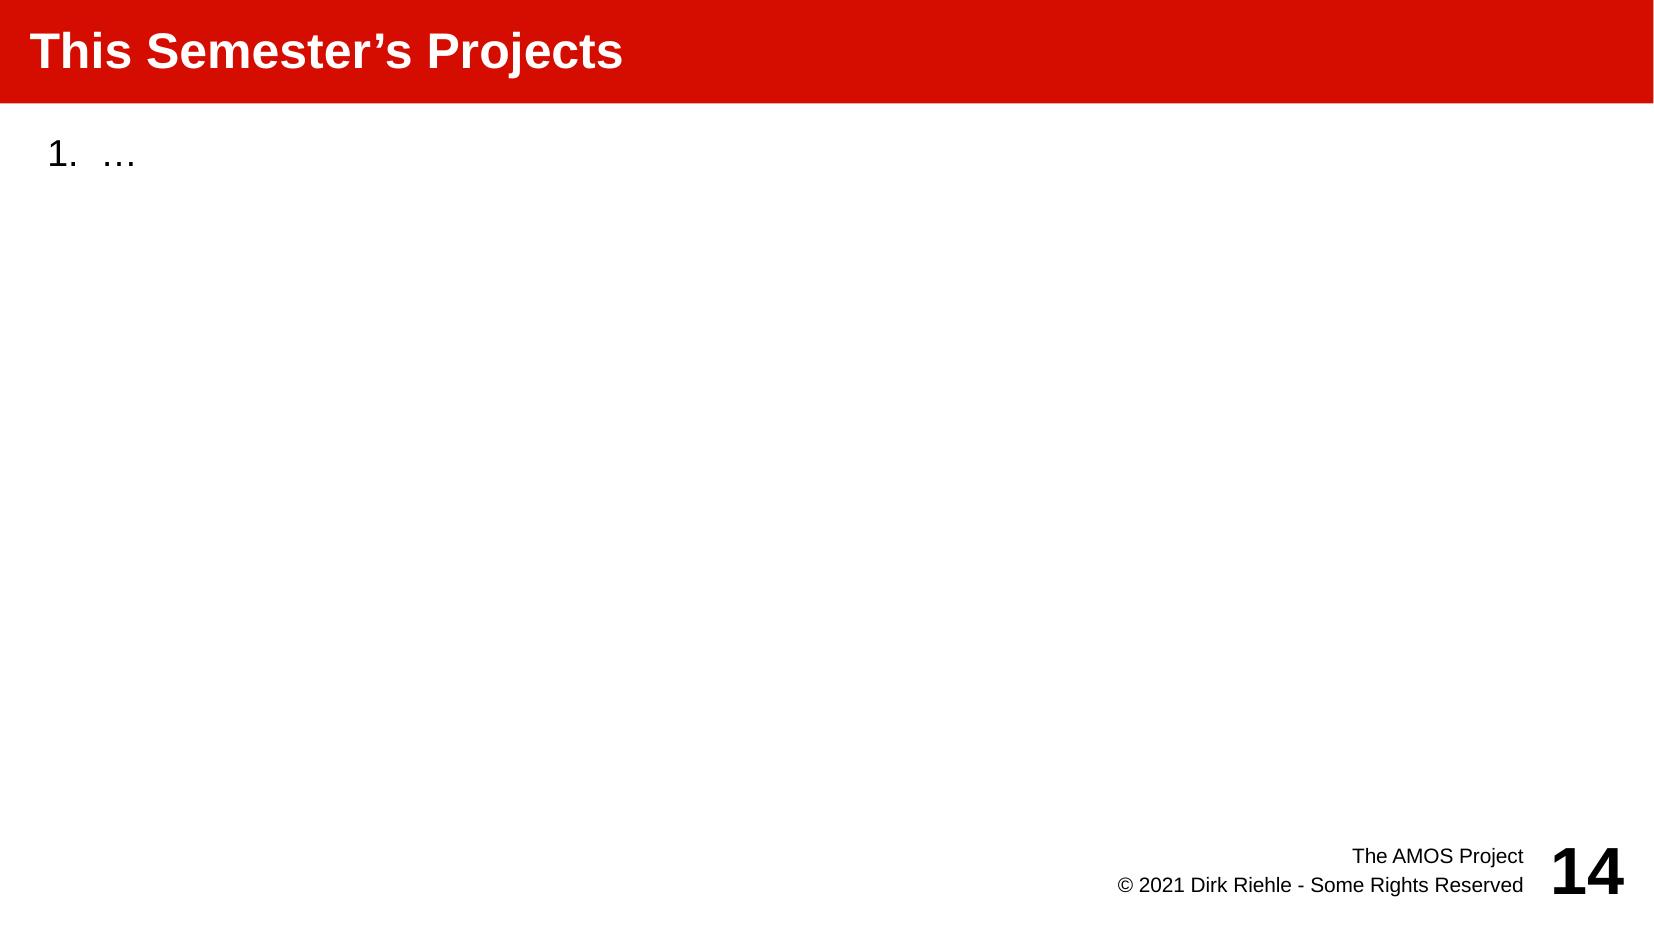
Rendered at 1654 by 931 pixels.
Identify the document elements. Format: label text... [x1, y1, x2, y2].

title This Semester’s Projects [0, 0, 1654, 104]
list … [29, 132, 1625, 813]
